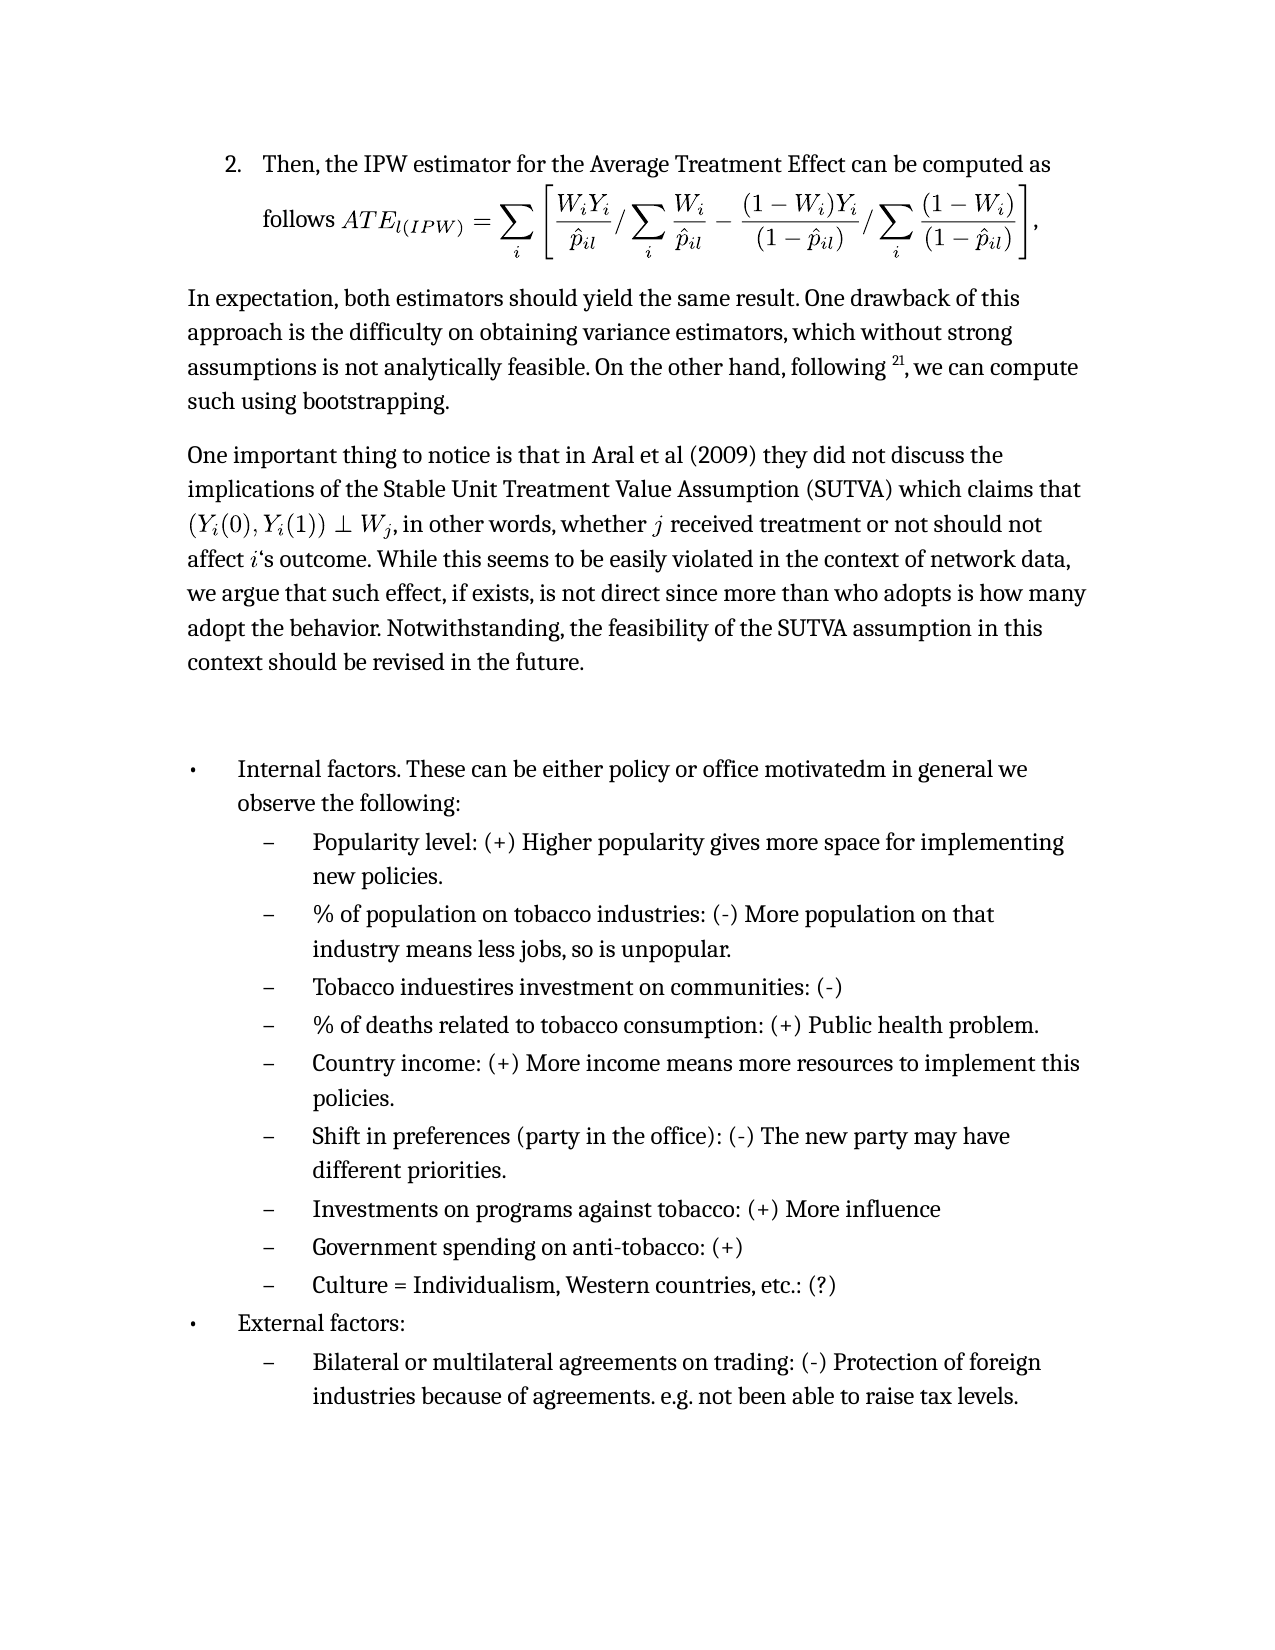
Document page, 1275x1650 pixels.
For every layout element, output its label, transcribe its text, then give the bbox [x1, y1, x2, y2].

text One important thing to notice is that in Aral et al (2009) they did not discuss the implications of the Stable Unit Treatment Value Assumption (SUTVA) which claims that , in other words, whether received treatment or not should not affect ‘s outcome. While this seems to be easily violated in the context of network data, we argue that such effect, if exists, is not direct since more than who adopts is how many adopt the behavior. Notwithstanding, the feasibility of the SUTVA assumption in this context should be revised in the future. [187, 441, 1087, 677]
list Then, the IPW estimator for the Average Treatment Effect can be computed as follows , [225, 150, 1087, 259]
text In expectation, both estimators should yield the same result. One drawback of this approach is the difficulty on obtaining variance estimators, which without strong assumptions is not analytically feasible. On the other hand, following 21⁠, we can compute such using bootstrapping. [187, 284, 1087, 416]
list % of population on tobacco industries: (-) More population on that industry means less jobs, so is unpopular. [262, 900, 1087, 963]
list Culture = Individualism, Western countries, etc.: (?) [262, 1271, 1087, 1300]
list Bilateral or multilateral agreements on trading: (-) Protection of foreign industries because of agreements. e.g. not been able to raise tax levels. [262, 1348, 1087, 1411]
list Government spending on anti-tobacco: (+) [262, 1233, 1087, 1262]
list Internal factors. These can be either policy or office motivatedm in general we observe the following: [187, 755, 1087, 818]
list Popularity level: (+) Higher popularity gives more space for implementing new policies. [262, 827, 1087, 891]
list Shift in preferences (party in the office): (-) The new party may have different priorities. [262, 1122, 1087, 1185]
list Country income: (+) More income means more resources to implement this policies. [262, 1049, 1087, 1112]
list Investments on programs against tobacco: (+) More influence [262, 1195, 1087, 1223]
list Tobacco induestires investment on communities: (-) [262, 973, 1087, 1002]
list % of deaths related to tobacco consumption: (+) Public health problem. [262, 1011, 1087, 1040]
list External factors: [187, 1309, 1087, 1338]
